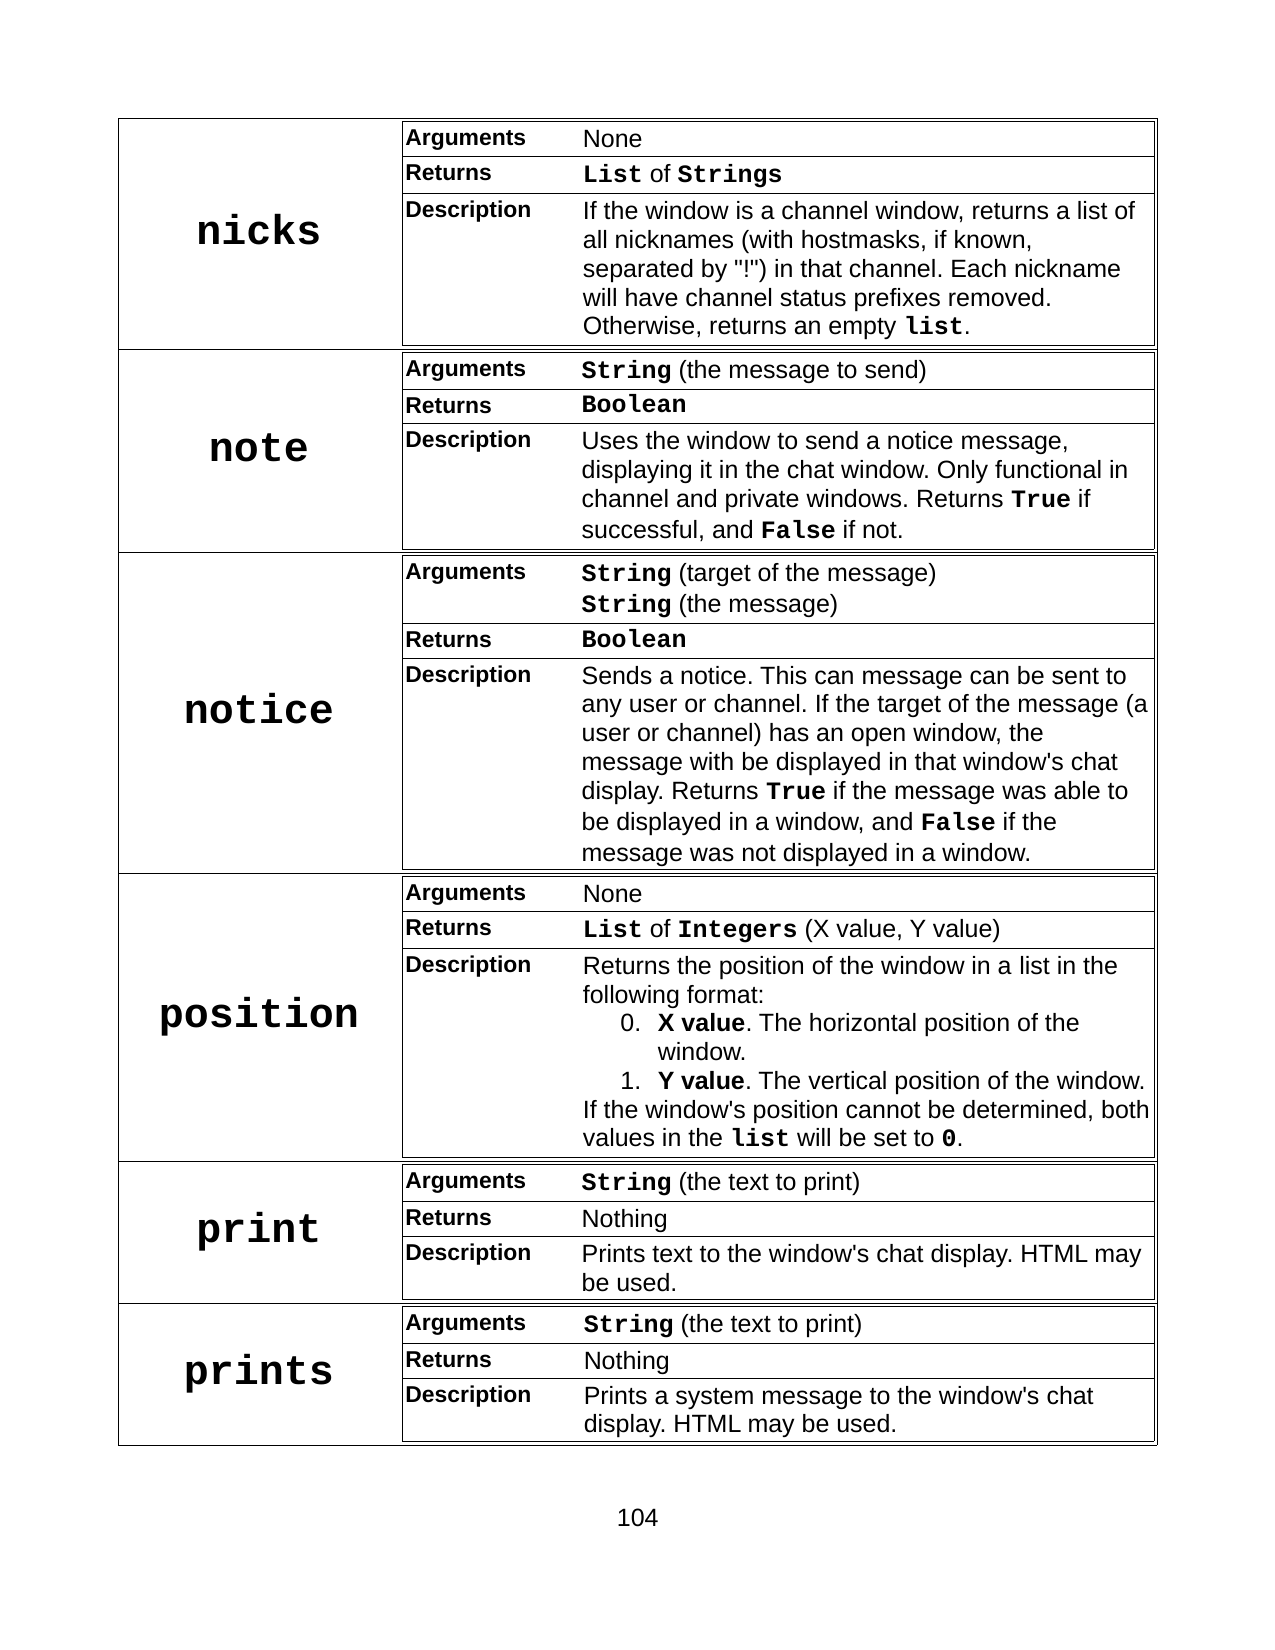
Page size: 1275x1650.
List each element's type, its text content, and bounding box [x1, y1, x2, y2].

table_cell note [119, 350, 399, 552]
table_cell Returns [403, 1202, 578, 1236]
table_cell Description [403, 1379, 581, 1441]
table_cell List of Strings [580, 157, 1154, 193]
table_header Arguments [403, 556, 578, 623]
table_cell Prints a system message to the window's chat display. HTML may be used. [581, 1379, 1154, 1441]
table_cell [399, 1162, 1157, 1302]
table_cell notice [119, 553, 399, 873]
table_cell Prints text to the window's chat display. HTML may be used. [578, 1237, 1154, 1299]
table_cell [399, 553, 1157, 873]
table_cell Returns [403, 390, 578, 423]
table_header None [580, 877, 1154, 911]
table_header Arguments [403, 1165, 578, 1201]
table_cell prints [119, 1304, 399, 1444]
table_header String (the message to send) [578, 353, 1154, 389]
table_cell [399, 1304, 1157, 1444]
table_cell List of Integers (X value, Y value) [580, 912, 1154, 948]
table_cell print [119, 1162, 399, 1302]
table_cell Nothing [581, 1344, 1154, 1378]
table_cell [399, 874, 1157, 1161]
table_header Arguments [403, 122, 580, 156]
table_cell Sends a notice. This can message can be sent to any user or channel. If the target of the message (a user or channel) has an open window, the message with be displayed in that window's chat display. Returns True if the message was able to be displayed in a window, and False if the message was not displayed in a window. [578, 659, 1154, 869]
table_cell [399, 119, 1157, 348]
table_cell If the window is a channel window, returns a list of all nicknames (with hostmasks, if known, separated by "!") in that channel. Each nickname will have channel status prefixes removed. Otherwise, returns an empty list. [580, 194, 1154, 345]
table_cell Returns [403, 1344, 581, 1378]
table_cell Boolean [578, 624, 1154, 658]
table_cell Boolean [578, 390, 1154, 423]
table_cell Description [403, 659, 578, 869]
table_header String (the text to print) [578, 1165, 1154, 1201]
table_cell [399, 350, 1157, 552]
table_header String (the text to print) [581, 1307, 1154, 1343]
table_header Arguments [403, 1307, 581, 1343]
table_cell Uses the window to send a notice message, displaying it in the chat window. Only functional in channel and private windows. Returns True if successful, and False if not. [578, 424, 1154, 549]
table_cell Description [403, 1237, 578, 1299]
table_header Arguments [403, 877, 580, 911]
table_header String (target of the message) String (the message) [578, 556, 1154, 623]
table_cell position [119, 874, 399, 1161]
table_cell Description [403, 949, 580, 1157]
table_cell Description [403, 194, 580, 345]
table_cell Returns [403, 912, 580, 948]
table_header None [580, 122, 1154, 156]
table_cell Nothing [578, 1202, 1154, 1236]
table_cell Returns [403, 624, 578, 658]
table_cell Returns [403, 157, 580, 193]
table_header Arguments [403, 353, 578, 389]
table_cell Description [403, 424, 578, 549]
table_cell Returns the position of the window in a list in the following format: X value. The horizontal position of the window. Y value. The vertical position of the window. If the window's position cannot be determined, both values in the list will be set to 0. [580, 949, 1154, 1157]
table_cell nicks [119, 119, 399, 348]
